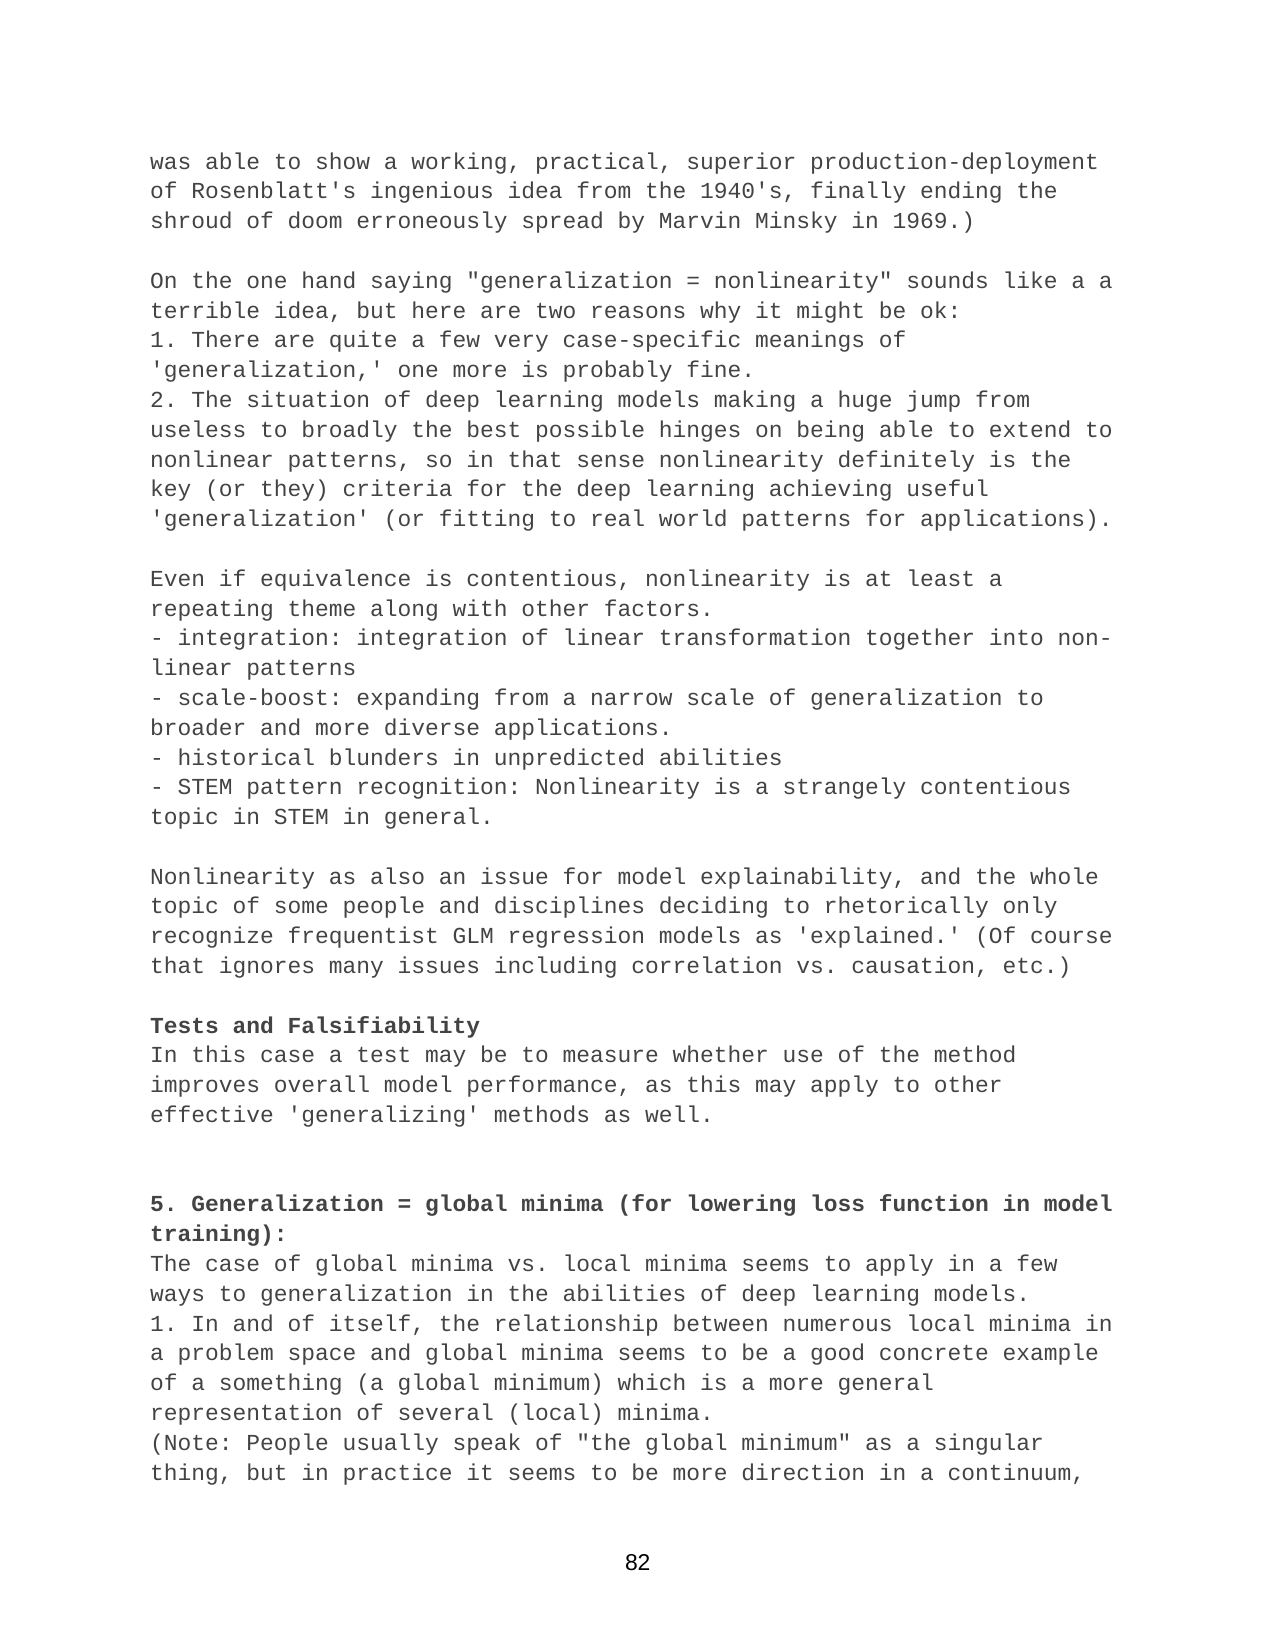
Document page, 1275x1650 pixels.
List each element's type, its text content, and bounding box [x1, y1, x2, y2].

text was able to show a working, practical, superior production-deployment of Rosenblatt's ingenious idea from the 1940's, finally ending the shroud of doom erroneously spread by Marvin Minsky in 1969.) [150, 150, 1125, 236]
text In this case a test may be to measure whether use of the method improves overall model performance, as this may apply to other effective 'generalizing' methods as well. [150, 1044, 1125, 1129]
text - integration: integration of linear transformation together into non-linear patterns [150, 627, 1125, 682]
text On the one hand saying "generalization = nonlinearity" sounds like a a terrible idea, but here are two reasons why it might be ok: [150, 269, 1125, 325]
text 5. Generalization = global minima (for lowering loss function in model training): [150, 1193, 1125, 1248]
text 1. There are quite a few very case-specific meanings of 'generalization,' one more is probably fine. [150, 329, 1125, 384]
text 2. The situation of deep learning models making a huge jump from useless to broadly the best possible hinges on being able to extend to nonlinear patterns, so in that sense nonlinearity definitely is the key (or they) criteria for the deep learning achieving useful 'generalization' (or fitting to real world patterns for applications). [150, 388, 1125, 533]
text - STEM pattern recognition: Nonlinearity is a strangely contentious topic in STEM in general. [150, 776, 1125, 831]
text The case of global minima vs. local minima seems to apply in a few ways to generalization in the abilities of deep learning models. [150, 1252, 1125, 1308]
text - scale-boost: expanding from a narrow scale of generalization to broader and more diverse applications. [150, 686, 1125, 742]
text (Note: People usually speak of "the global minimum" as a singular thing, but in practice it seems to be more direction in a continuum, [150, 1431, 1125, 1487]
text Even if equivalence is contentious, nonlinearity is at least a repeating theme along with other factors. [150, 567, 1125, 623]
text Nonlinearity as also an issue for model explainability, and the whole topic of some people and disciplines deciding to rhetorically only recognize frequentist GLM regression models as 'explained.' (Of course that ignores many issues including correlation vs. causation, etc.) [150, 865, 1125, 980]
text 1. In and of itself, the relationship between numerous local minima in a problem space and global minima seems to be a good concrete example of a something (a global minimum) which is a more general representation of several (local) minima. [150, 1312, 1125, 1427]
text Tests and Falsifiability [150, 1014, 1125, 1040]
text - historical blunders in unpredicted abilities [150, 746, 1125, 772]
